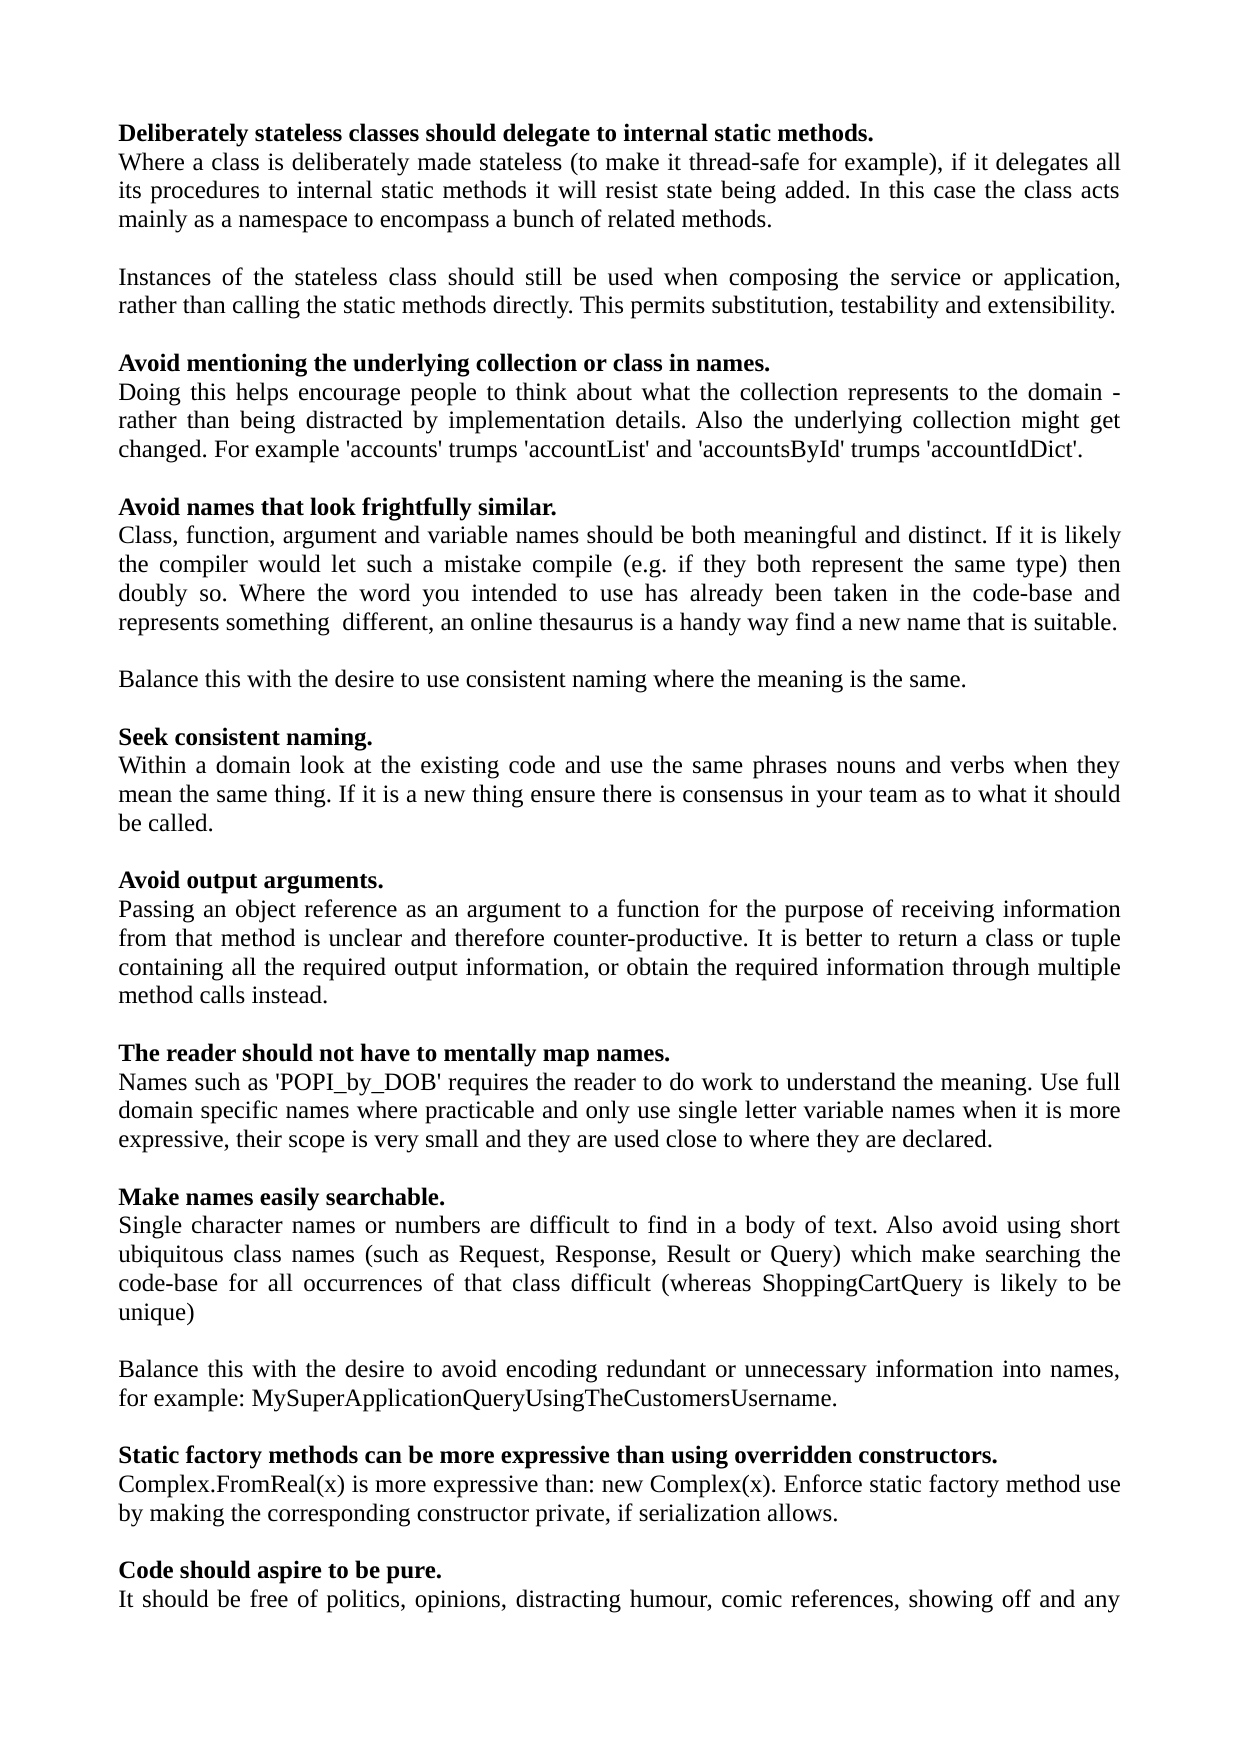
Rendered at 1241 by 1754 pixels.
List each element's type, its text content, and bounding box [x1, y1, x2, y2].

text Complex.FromReal(x) is more expressive than: new Complex(x). Enforce static factory method use by making the corresponding constructor private, if serialization allows. [118, 1469, 1122, 1527]
text Names such as 'POPI_by_DOB' requires the reader to do work to understand the meaning. Use full domain specific names where practicable and only use single letter variable names when it is more expressive, their scope is very small and they are used close to where they are declared. [118, 1067, 1122, 1153]
text Deliberately stateless classes should delegate to internal static methods. [118, 118, 1122, 147]
text Avoid output arguments. [118, 866, 1122, 894]
text Avoid names that look frightfully similar. [118, 492, 1122, 521]
text Doing this helps encourage people to think about what the collection represents to the domain - rather than being distracted by implementation details. Also the underlying collection might get changed. For example 'accounts' trumps 'accountList' and 'accountsById' trumps 'accountIdDict'. [118, 377, 1122, 463]
text Balance this with the desire to avoid encoding redundant or unnecessary information into names, for example: MySuperApplicationQueryUsingTheCustomersUsername. [118, 1354, 1122, 1412]
text It should be free of politics, opinions, distracting humour, comic references, showing off and any [118, 1584, 1122, 1613]
text The reader should not have to mentally map names. [118, 1038, 1122, 1067]
text Class, function, argument and variable names should be both meaningful and distinct. If it is likely the compiler would let such a mistake compile (e.g. if they both represent the same type) then doubly so. Where the word you intended to use has already been taken in the code-base and represents something different, an online thesaurus is a handy way find a new name that is suitable. [118, 521, 1122, 636]
text Single character names or numbers are difficult to find in a body of text. Also avoid using short ubiquitous class names (such as Request, Response, Result or Query) which make searching the code-base for all occurrences of that class difficult (whereas ShoppingCartQuery is likely to be unique) [118, 1211, 1122, 1326]
text Static factory methods can be more expressive than using overridden constructors. [118, 1441, 1122, 1469]
text Make names easily searchable. [118, 1182, 1122, 1211]
text Where a class is deliberately made stateless (to make it thread-safe for example), if it delegates all its procedures to internal static methods it will resist state being added. In this case the class acts mainly as a namespace to encompass a bunch of related methods. [118, 147, 1122, 233]
text Avoid mentioning the underlying collection or class in names. [118, 348, 1122, 377]
text Passing an object reference as an argument to a function for the purpose of receiving information from that method is unclear and therefore counter-productive. It is better to return a class or tuple containing all the required output information, or obtain the required information through multiple method calls instead. [118, 894, 1122, 1009]
text Balance this with the desire to use consistent naming where the meaning is the same. [118, 664, 1122, 693]
text Instances of the stateless class should still be used when composing the service or application, rather than calling the static methods directly. This permits substitution, testability and extensibility. [118, 262, 1122, 319]
text Seek consistent naming. [118, 722, 1122, 751]
text Within a domain look at the existing code and use the same phrases nouns and verbs when they mean the same thing. If it is a new thing ensure there is consensus in your team as to what it should be called. [118, 751, 1122, 837]
text Code should aspire to be pure. [118, 1556, 1122, 1584]
